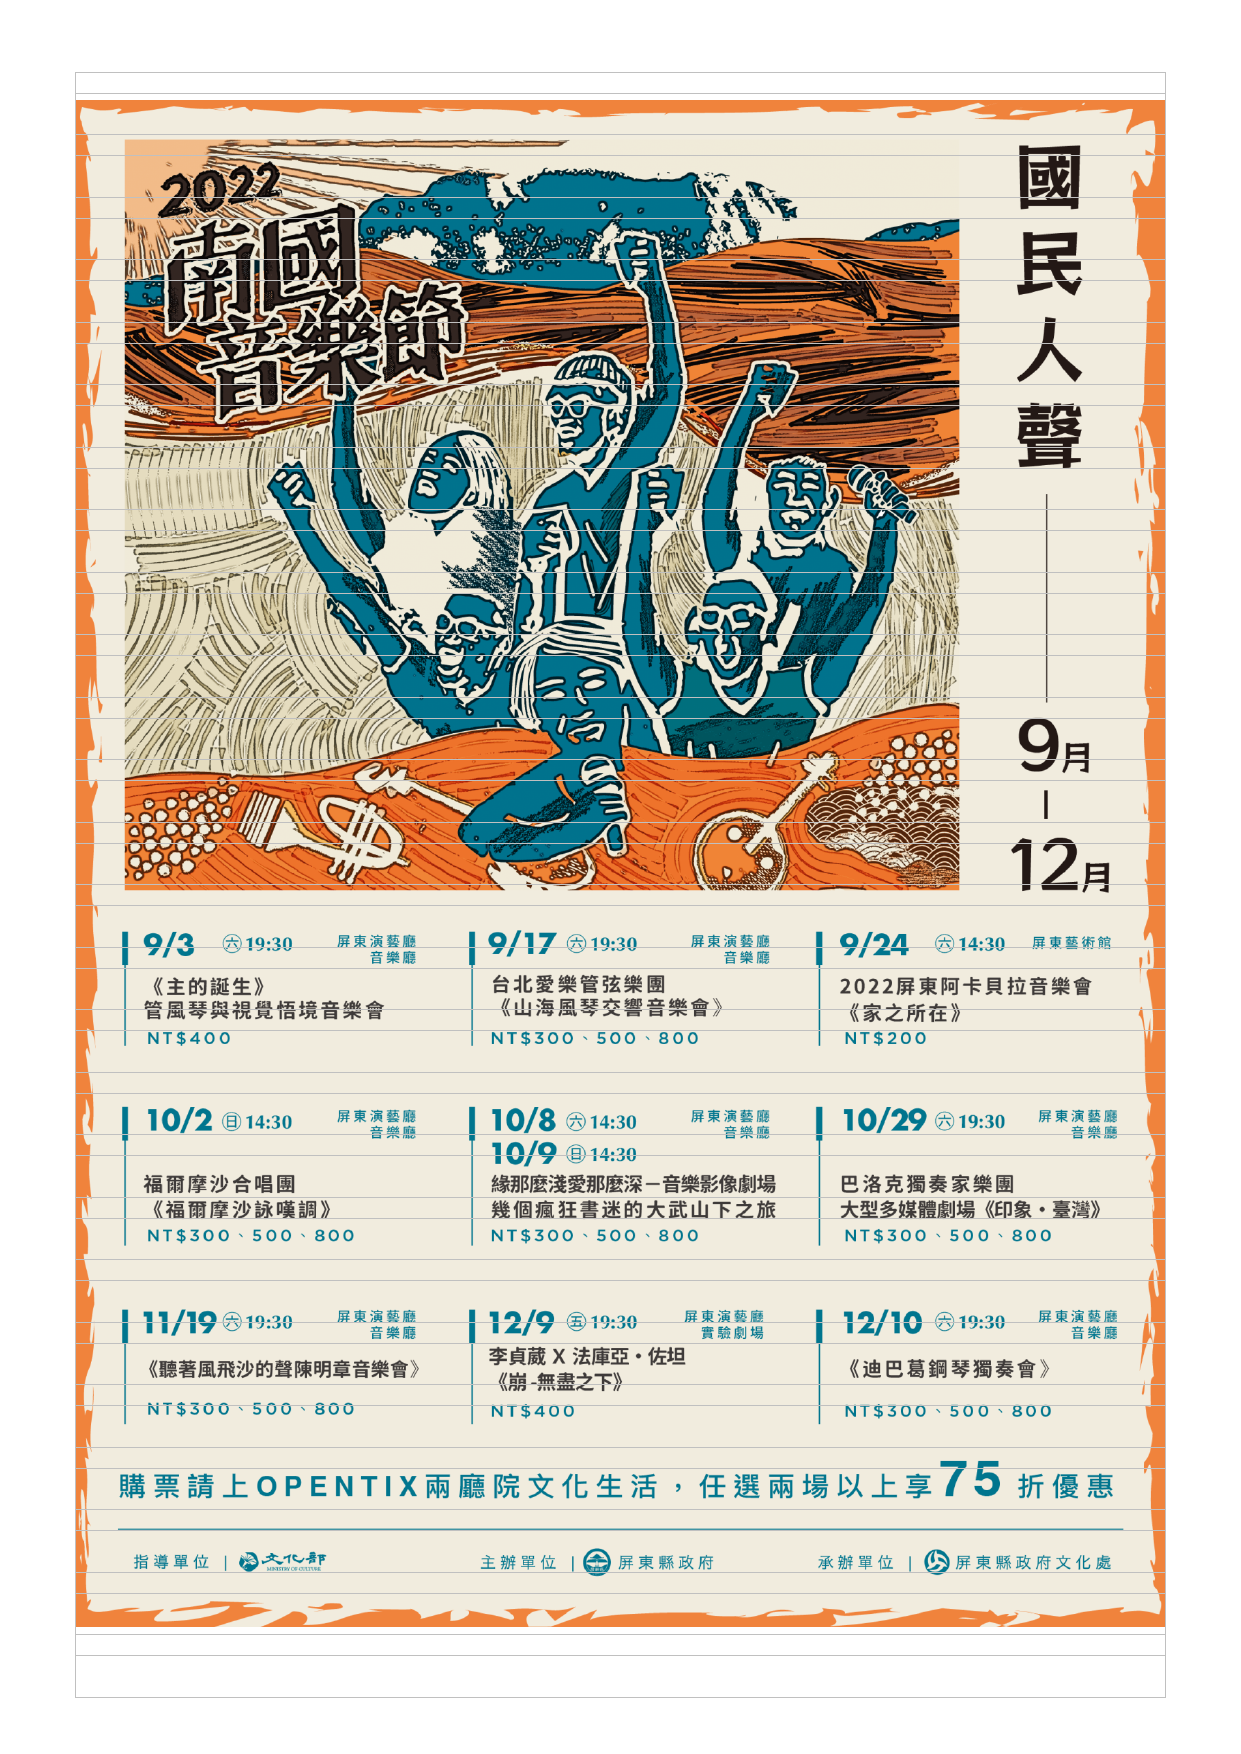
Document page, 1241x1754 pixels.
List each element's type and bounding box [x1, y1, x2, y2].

picture [76, 1135, 1165, 1155]
picture [693, 219, 1165, 259]
picture [437, 656, 504, 697]
picture [525, 262, 532, 268]
picture [76, 1156, 1165, 1197]
picture [520, 594, 626, 634]
picture [592, 406, 643, 447]
picture [76, 1531, 1165, 1572]
picture [850, 594, 860, 600]
picture [76, 823, 467, 843]
picture [76, 531, 317, 572]
picture [604, 260, 627, 280]
picture [76, 469, 338, 509]
picture [506, 815, 531, 822]
picture [76, 781, 514, 822]
picture [600, 202, 606, 210]
picture [651, 594, 802, 634]
picture [76, 1448, 1165, 1468]
picture [477, 656, 484, 662]
picture [509, 698, 538, 718]
picture [76, 1198, 1165, 1218]
picture [585, 823, 1165, 843]
picture [448, 260, 459, 268]
picture [76, 1031, 1165, 1072]
picture [577, 698, 587, 705]
picture [671, 656, 818, 697]
picture [76, 448, 334, 468]
picture [380, 207, 387, 213]
picture [76, 844, 1165, 884]
picture [652, 510, 703, 530]
picture [663, 406, 740, 447]
picture [588, 755, 610, 759]
picture [76, 1281, 1165, 1322]
picture [888, 573, 1165, 593]
picture [555, 573, 566, 593]
picture [868, 576, 877, 584]
picture [605, 469, 668, 509]
picture [806, 619, 812, 630]
picture [777, 385, 1165, 405]
picture [76, 1406, 1165, 1447]
picture [458, 698, 476, 708]
picture [76, 1073, 1165, 1093]
picture [76, 385, 656, 405]
picture [838, 615, 847, 625]
picture [76, 573, 328, 593]
picture [585, 521, 595, 530]
picture [648, 531, 713, 572]
picture [76, 969, 1165, 1009]
picture [595, 448, 625, 468]
picture [351, 573, 544, 593]
picture [714, 635, 729, 655]
picture [452, 469, 608, 509]
picture [880, 524, 888, 530]
picture [623, 706, 630, 718]
picture [76, 635, 377, 655]
picture [76, 1010, 1165, 1030]
picture [76, 510, 293, 530]
picture [735, 448, 1165, 468]
picture [620, 719, 1165, 759]
picture [676, 344, 1165, 384]
picture [76, 406, 336, 447]
picture [76, 156, 1165, 197]
picture [827, 627, 835, 634]
picture [642, 448, 721, 468]
picture [76, 656, 409, 697]
picture [76, 281, 656, 322]
picture [76, 1344, 1165, 1384]
picture [347, 406, 590, 447]
picture [568, 722, 605, 743]
picture [76, 1594, 1165, 1627]
picture [762, 373, 778, 384]
picture [76, 219, 462, 259]
picture [545, 236, 561, 249]
picture [472, 228, 549, 259]
picture [840, 656, 1165, 697]
picture [775, 585, 781, 593]
picture [872, 594, 1165, 634]
picture [76, 906, 1165, 947]
picture [893, 531, 1165, 572]
picture [731, 635, 752, 655]
picture [641, 610, 648, 631]
picture [76, 594, 366, 634]
picture [728, 469, 772, 509]
picture [673, 469, 714, 509]
picture [631, 260, 648, 280]
picture [76, 1385, 1165, 1405]
picture [76, 198, 382, 218]
picture [490, 198, 513, 210]
picture [348, 448, 437, 468]
picture [816, 510, 1165, 530]
picture [517, 823, 555, 831]
picture [594, 781, 1165, 822]
picture [581, 552, 593, 572]
picture [377, 510, 578, 530]
picture [76, 1323, 1165, 1343]
picture [76, 948, 1165, 968]
picture [76, 885, 1165, 905]
picture [460, 243, 469, 253]
picture [76, 323, 660, 343]
picture [649, 493, 668, 509]
picture [587, 531, 633, 572]
picture [801, 472, 819, 490]
picture [76, 260, 475, 280]
picture [477, 260, 515, 274]
picture [851, 573, 871, 593]
picture [673, 323, 1165, 343]
picture [442, 448, 600, 468]
picture [604, 510, 637, 530]
picture [309, 510, 347, 530]
picture [657, 260, 1165, 280]
picture [76, 698, 411, 718]
picture [662, 281, 1165, 322]
picture [819, 635, 833, 646]
picture [706, 198, 1165, 218]
picture [757, 387, 781, 405]
picture [585, 573, 628, 593]
picture [76, 344, 662, 384]
picture [76, 1573, 1165, 1593]
picture [76, 1260, 1165, 1280]
picture [579, 668, 605, 689]
picture [639, 698, 1165, 718]
picture [813, 644, 821, 655]
picture [781, 510, 815, 530]
picture [573, 711, 593, 718]
picture [373, 594, 518, 634]
picture [580, 760, 1165, 780]
picture [76, 100, 1165, 134]
picture [399, 635, 479, 655]
picture [315, 531, 580, 572]
picture [583, 781, 596, 785]
picture [76, 1219, 1165, 1259]
picture [76, 760, 547, 780]
picture [575, 687, 583, 697]
picture [543, 689, 565, 697]
picture [575, 219, 688, 259]
picture [76, 1469, 1165, 1509]
picture [76, 1094, 1165, 1134]
picture [557, 781, 580, 805]
picture [557, 719, 567, 733]
picture [755, 635, 803, 655]
picture [844, 606, 851, 612]
picture [583, 656, 647, 697]
picture [76, 719, 561, 759]
picture [446, 469, 457, 474]
picture [821, 469, 1165, 509]
picture [651, 635, 708, 655]
picture [773, 469, 814, 509]
picture [76, 1510, 1165, 1530]
picture [721, 531, 880, 572]
picture [350, 469, 418, 509]
picture [741, 406, 1165, 447]
picture [507, 656, 564, 697]
picture [492, 635, 628, 655]
picture [854, 611, 865, 621]
picture [417, 469, 439, 497]
picture [649, 573, 776, 593]
picture [726, 510, 773, 530]
picture [679, 385, 749, 405]
picture [862, 635, 1165, 655]
picture [546, 812, 571, 822]
picture [76, 135, 1165, 155]
